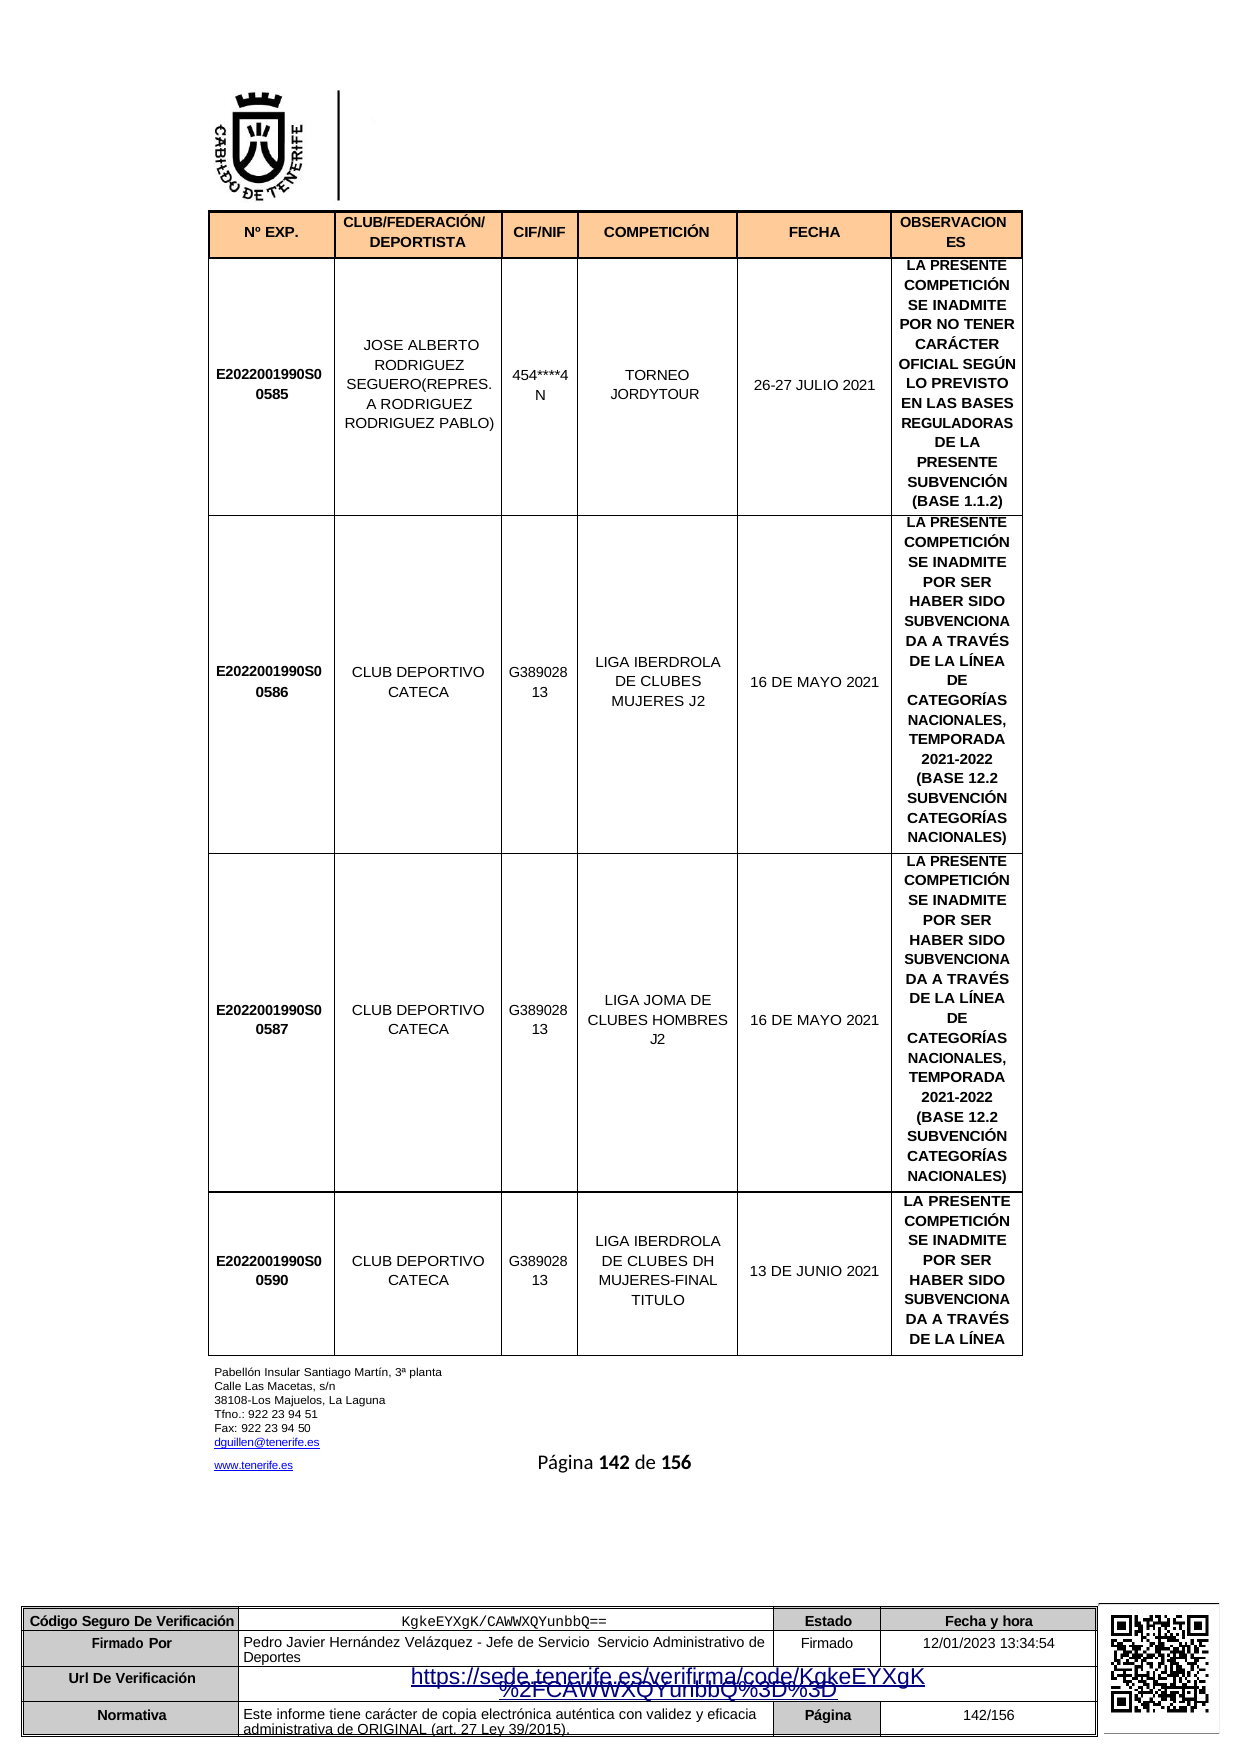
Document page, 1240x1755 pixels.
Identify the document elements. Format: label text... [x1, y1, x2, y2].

table_cell G389028 13 [502, 516, 577, 853]
table_header COMPETICIÓN [579, 213, 736, 257]
table_cell CLUB DEPORTIVO CATECA [335, 516, 501, 853]
table_header CLUB/FEDERACIÓN/ DEPORTISTA [336, 213, 501, 257]
table_cell G389028 13 [502, 1193, 577, 1355]
table_cell LIGA JOMA DE CLUBES HOMBRES J2 [578, 854, 737, 1191]
table_cell E2022001990S0 0585 [209, 259, 334, 515]
table_cell E2022001990S0 0590 [209, 1193, 334, 1355]
table_cell 16 DE MAYO 2021 [738, 854, 891, 1191]
text www.tenerife.es Página 142 de 156 [214, 1449, 1110, 1474]
table_cell JOSE ALBERTO RODRIGUEZ SEGUERO(REPRES. A RODRIGUEZ RODRIGUEZ PABLO) [335, 259, 501, 515]
table_cell LA PRESENTE COMPETICIÓN SE INADMITE POR SER HABER SIDO SUBVENCIONA DA A TRAVÉS DE LA LÍNEA DE CATEGORÍAS NACIONALES, TEMPORADA 2021-2022 (BASE 12.2 SUBVENCIÓN CATEGORÍAS NACIONALES) [892, 854, 1022, 1191]
table_cell LIGA IBERDROLA DE CLUBES MUJERES J2 [578, 516, 737, 853]
table_cell 454****4 N [502, 259, 577, 515]
table_cell 26-27 JULIO 2021 [738, 259, 891, 515]
table_cell LIGA IBERDROLA DE CLUBES DH MUJERES-FINAL TITULO [578, 1193, 737, 1355]
text Fax: 922 23 94 50 [214, 1422, 1110, 1435]
table_cell 16 DE MAYO 2021 [738, 516, 891, 853]
table_cell LA PRESENTE COMPETICIÓN SE INADMITE POR SER HABER SIDO SUBVENCIONA DA A TRAVÉS DE LA LÍNEA DE CATEGORÍAS NACIONALES, TEMPORADA 2021-2022 (BASE 12.2 SUBVENCIÓN CATEGORÍAS NACIONALES) [892, 516, 1022, 853]
table_cell LA PRESENTE COMPETICIÓN SE INADMITE POR NO TENER CARÁCTER OFICIAL SEGÚN LO PREVISTO EN LAS BASES REGULADORAS DE LA PRESENTE SUBVENCIÓN (BASE 1.1.2) [892, 259, 1022, 515]
table_cell TORNEO JORDYTOUR [578, 259, 737, 515]
text dguillen@tenerife.es [214, 1436, 1110, 1449]
table_cell 13 DE JUNIO 2021 [738, 1193, 891, 1355]
table_cell CLUB DEPORTIVO CATECA [335, 1193, 501, 1355]
table_header Nº EXP. [210, 213, 334, 257]
table_cell G389028 13 [502, 854, 577, 1191]
text 38108-Los Majuelos, La Laguna Tfno.: 922 23 94 51 [214, 1394, 413, 1421]
table_cell E2022001990S0 0587 [209, 854, 334, 1191]
text Pabellón Insular Santiago Martín, 3ª planta Calle Las Macetas, s/n [214, 1366, 467, 1393]
table_header FECHA [738, 213, 890, 257]
table_header CIF/NIF [503, 213, 577, 257]
table_cell LA PRESENTE COMPETICIÓN SE INADMITE POR SER HABER SIDO SUBVENCIONA DA A TRAVÉS DE LA LÍNEA [892, 1193, 1022, 1355]
table_header OBSERVACION ES [892, 213, 1021, 257]
table_cell CLUB DEPORTIVO CATECA [335, 854, 501, 1191]
table_cell E2022001990S0 0586 [209, 516, 334, 853]
